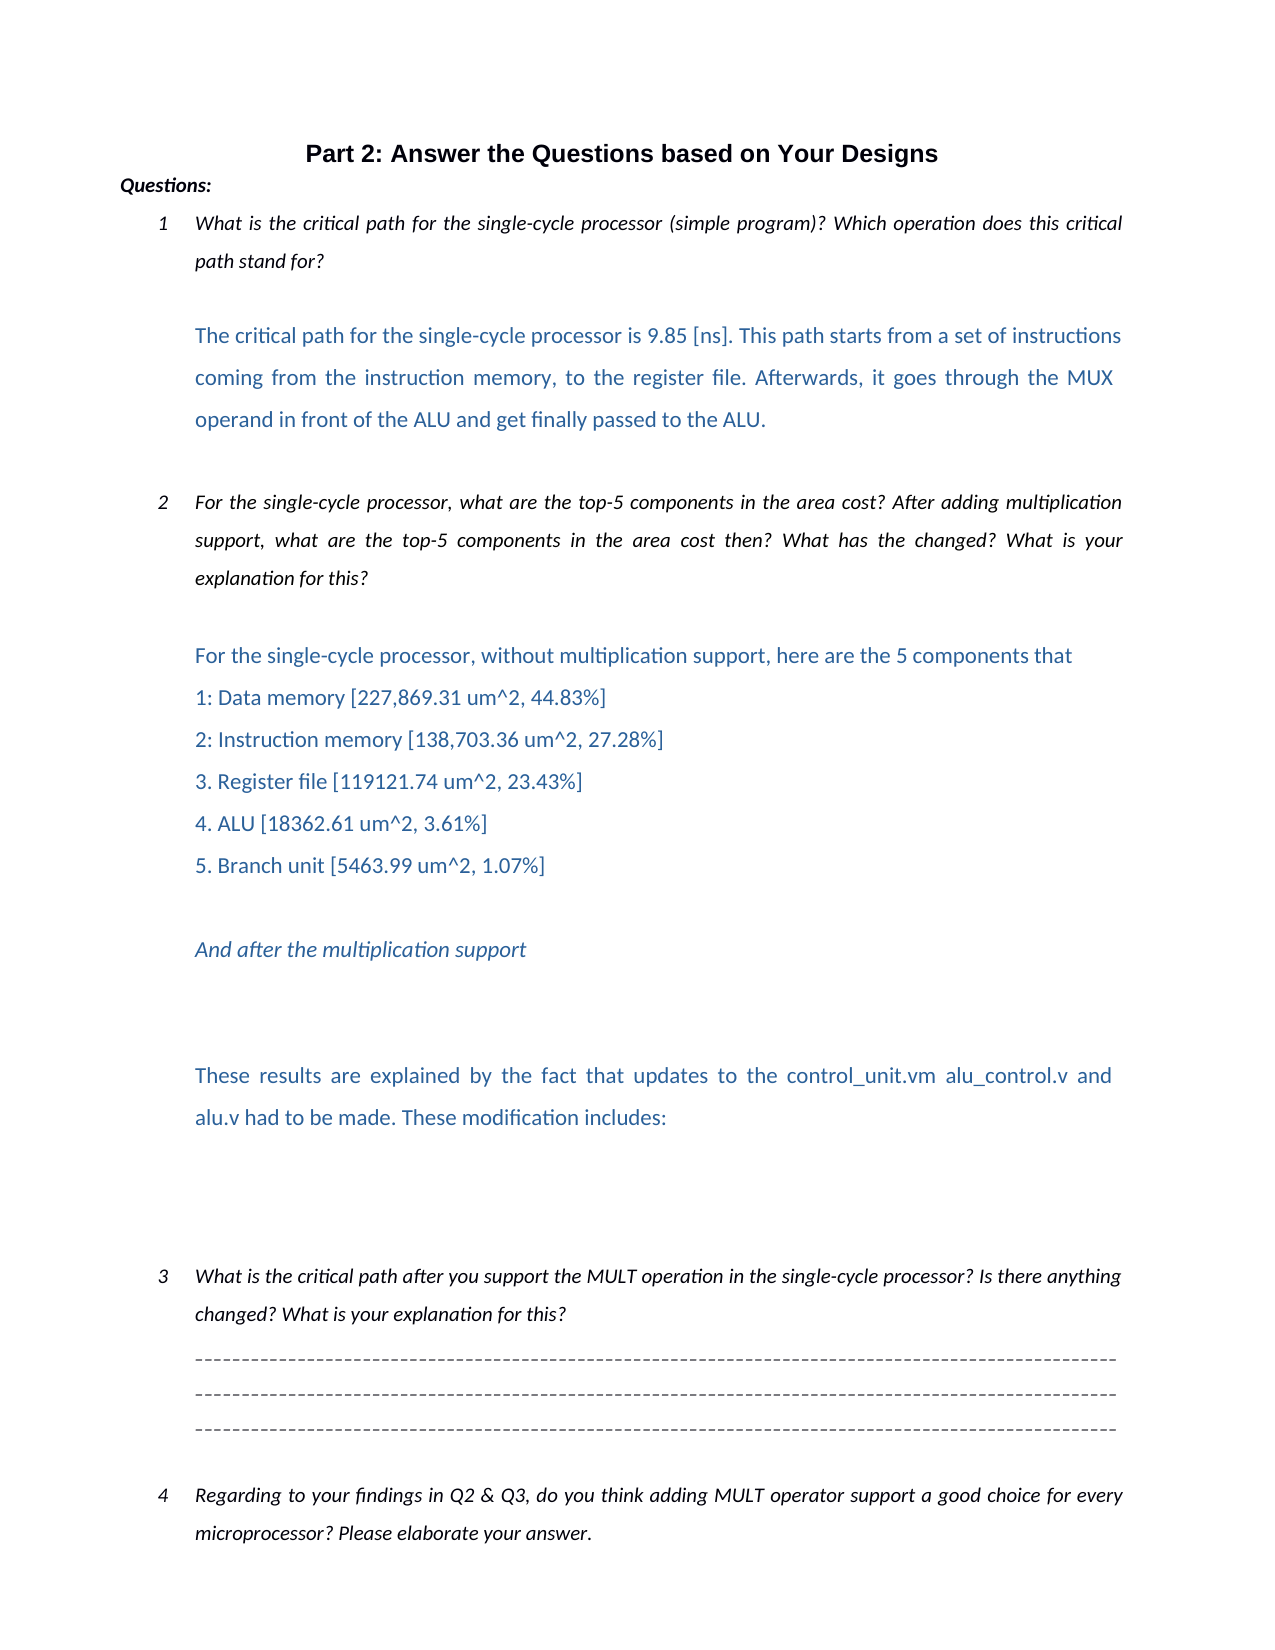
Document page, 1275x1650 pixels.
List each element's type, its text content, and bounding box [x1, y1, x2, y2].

text For the single-cycle processor, without multiplication support, here are the 5 components that [157, 641, 1124, 669]
text These results are explained by the fact that updates to the control_unit.vm alu_control.v and alu.v had to be made. These modification includes: [120, 1061, 1124, 1131]
text 3. Register file [119121.74 um^2, 23.43%] [120, 767, 1124, 795]
text 5. Branch unit [5463.99 um^2, 1.07%] [157, 851, 1124, 879]
list What is the critical path after you support the MULT operation in the single-cycle processor? Is there anything changed? What is your explanation for this? [157, 1263, 1124, 1327]
text Part 2: Answer the Questions based on Your Designs [120, 139, 1124, 168]
text Questions: [120, 172, 1124, 198]
list Regarding to your findings in Q2 & Q3, do you think adding MULT operator support a good choice for every microprocessor? Please elaborate your answer. [157, 1482, 1124, 1546]
list What is the critical path for the single-cycle processor (simple program)? Which operation does this critical path stand for? [157, 210, 1124, 274]
text ___________________________________________________________________________________________________ [120, 1375, 1124, 1398]
text ___________________________________________________________________________________________________ [120, 1410, 1124, 1433]
text And after the multiplication support [157, 935, 1124, 963]
list For the single-cycle processor, what are the top-5 components in the area cost? After adding multiplication support, what are the top-5 components in the area cost then? What has the changed? What is your explanation for this? [157, 489, 1124, 591]
text The critical path for the single-cycle processor is 9.85 [ns]. This path starts from a set of instructions coming from the instruction memory, to the register file. Afterwards, it goes through the MUX operand in front of the ALU and get finally passed to the ALU. [120, 321, 1124, 433]
text 1: Data memory [227,869.31 um^2, 44.83%] [157, 683, 1124, 711]
text 2: Instruction memory [138,703.36 um^2, 27.28%] [120, 725, 1124, 753]
text ___________________________________________________________________________________________________ [120, 1340, 1124, 1363]
text 4. ALU [18362.61 um^2, 3.61%] [120, 809, 1124, 837]
